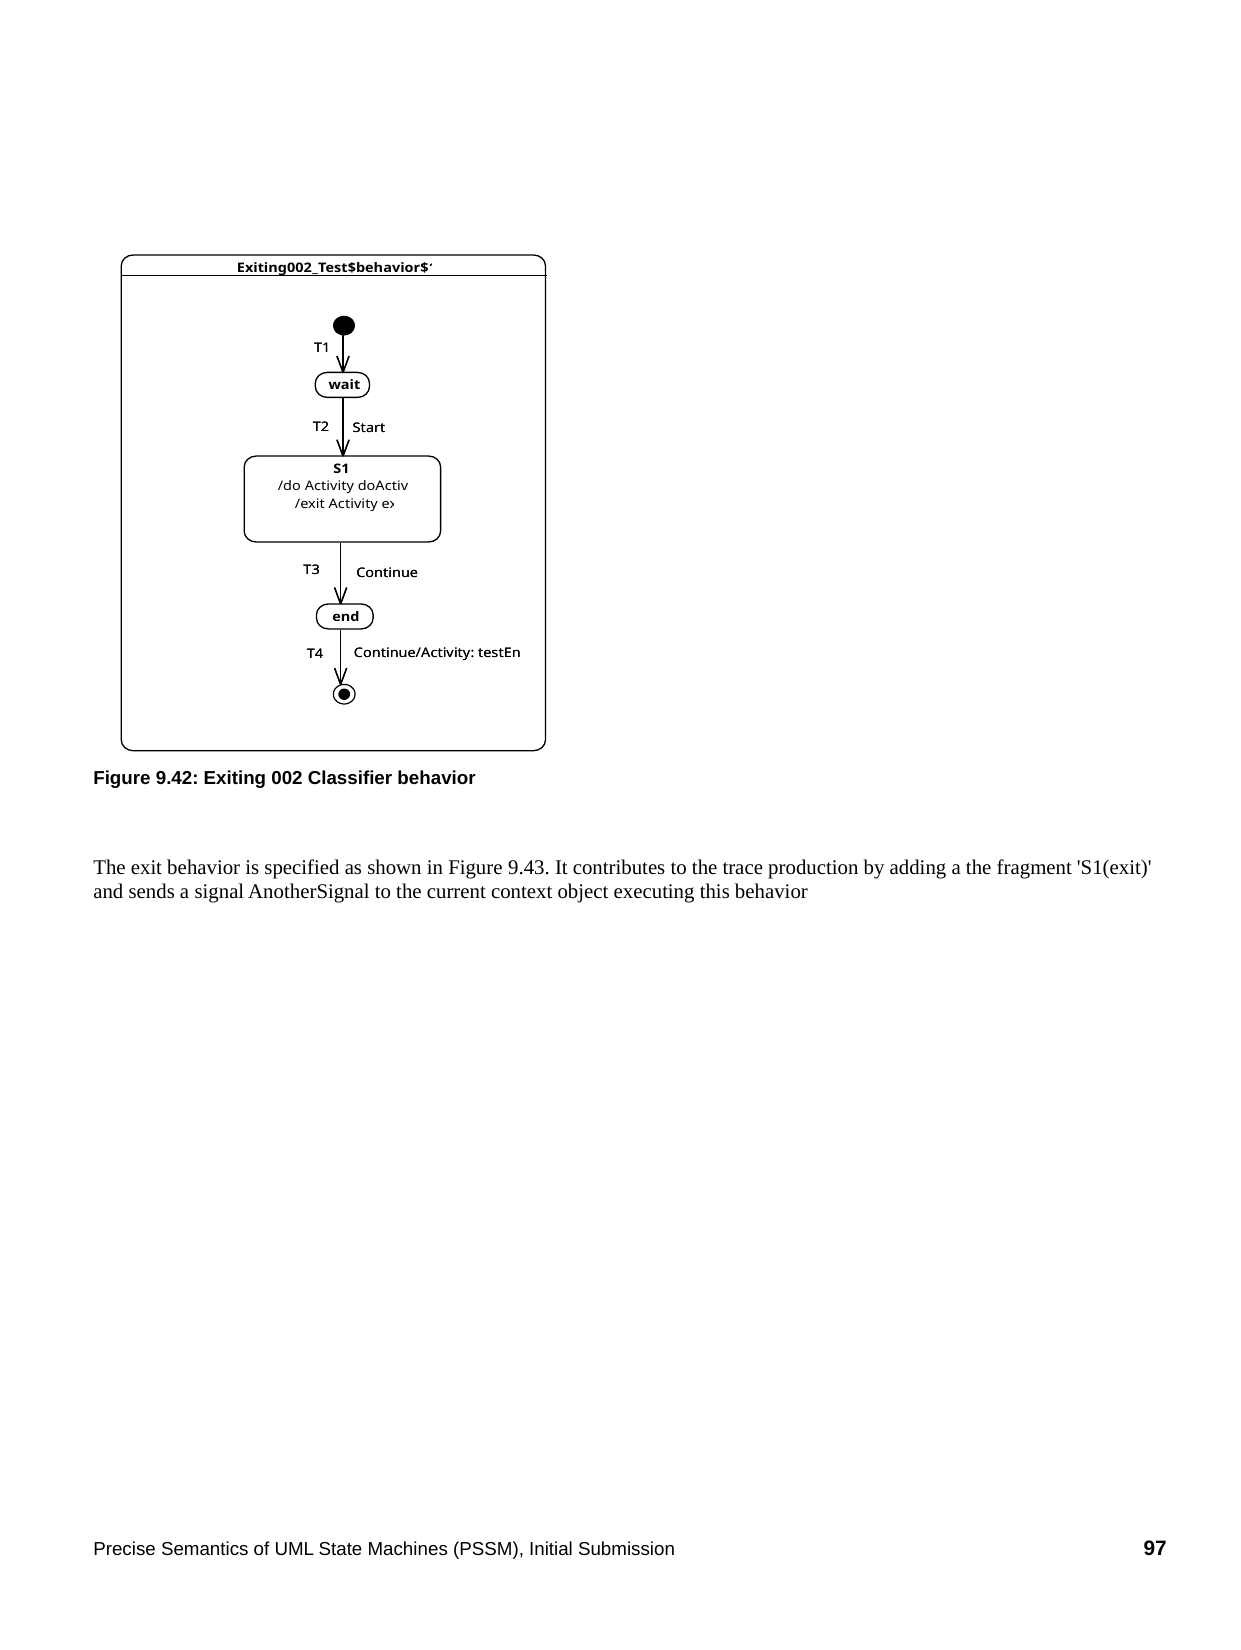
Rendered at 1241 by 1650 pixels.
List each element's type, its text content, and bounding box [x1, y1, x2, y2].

text The exit behavior is specified as shown in Figure 9.43. It contributes to the trace production by adding a the fragment 'S1(exit)' and sends a signal AnotherSignal to the current context object executing this behavior [93, 855, 1164, 903]
text Figure 9.42: Exiting 002 Classifier behavior [93, 243, 575, 788]
